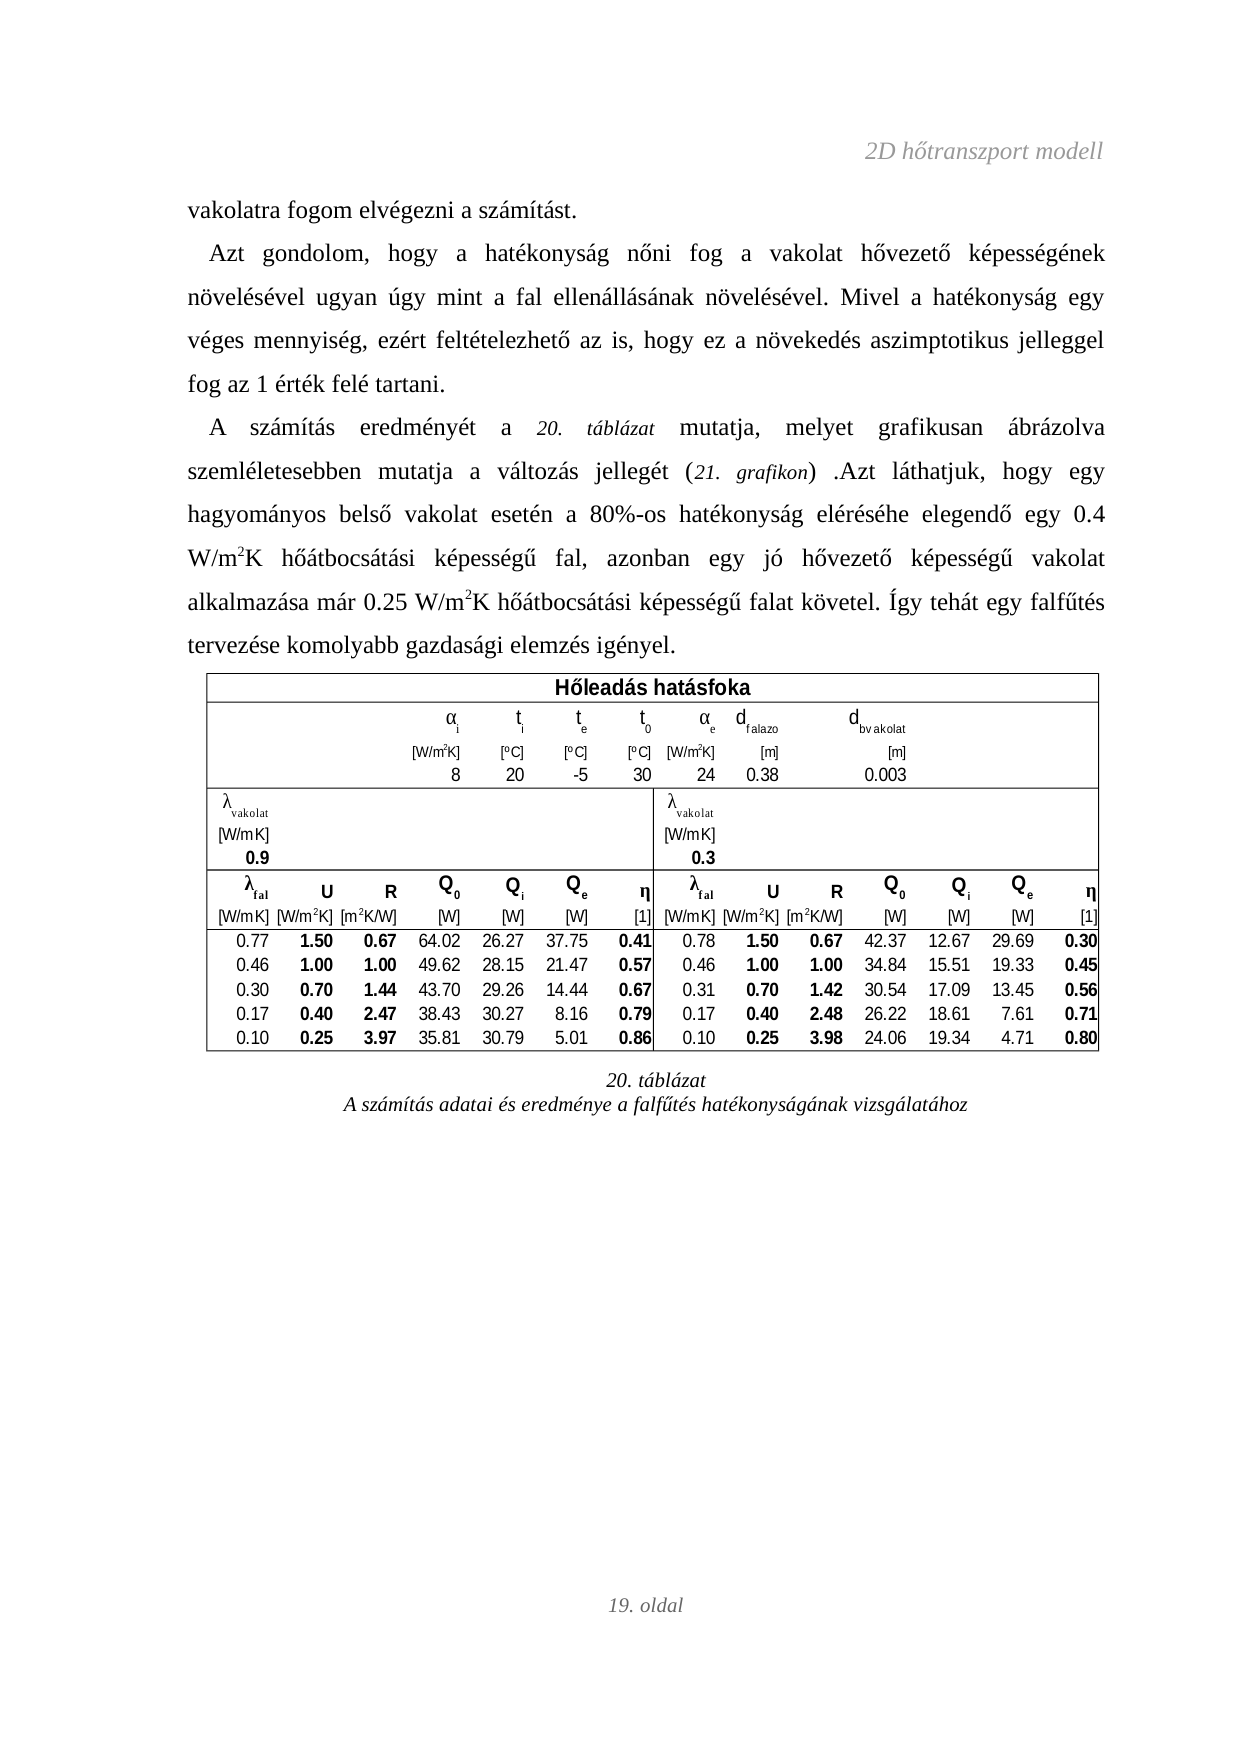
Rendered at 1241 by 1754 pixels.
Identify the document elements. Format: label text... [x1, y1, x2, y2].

text Azt gondolom, hogy a hatékonyság nőni fog a vakolat hővezető képességének növelésével ugyan úgy mint a fal ellenállásának növelésével. Mivel a hatékonyság egy véges mennyiség, ezért feltételezhető az is, hogy ez a növekedés aszimptotikus jelleggel fog az 1 érték felé tartani. [187, 238, 1106, 398]
text A számítás eredményét a 20. táblázat mutatja, melyet grafikusan ábrázolva szemléletesebben mutatja a változás jellegét (21. grafikon) .Azt láthatjuk, hogy egy hagyományos belső vakolat esetén a 80%-os hatékonyság eléréséhe elegendő egy 0.4 W/m2K hőátbocsátási képességű fal, azonban egy jó hővezető képességű vakolat alkalmazása már 0.25 W/m2K hőátbocsátási képességű falat követel. Így tehát egy falfűtés tervezése komolyabb gazdasági elemzés igényel. [187, 412, 1106, 659]
text 20. táblázat [187, 1067, 1106, 1091]
text vakolatra fogom elvégezni a számítást. [187, 194, 1106, 223]
text A számítás adatai és eredménye a falfűtés hatékonyságának vizsgálatához [187, 1091, 1106, 1116]
